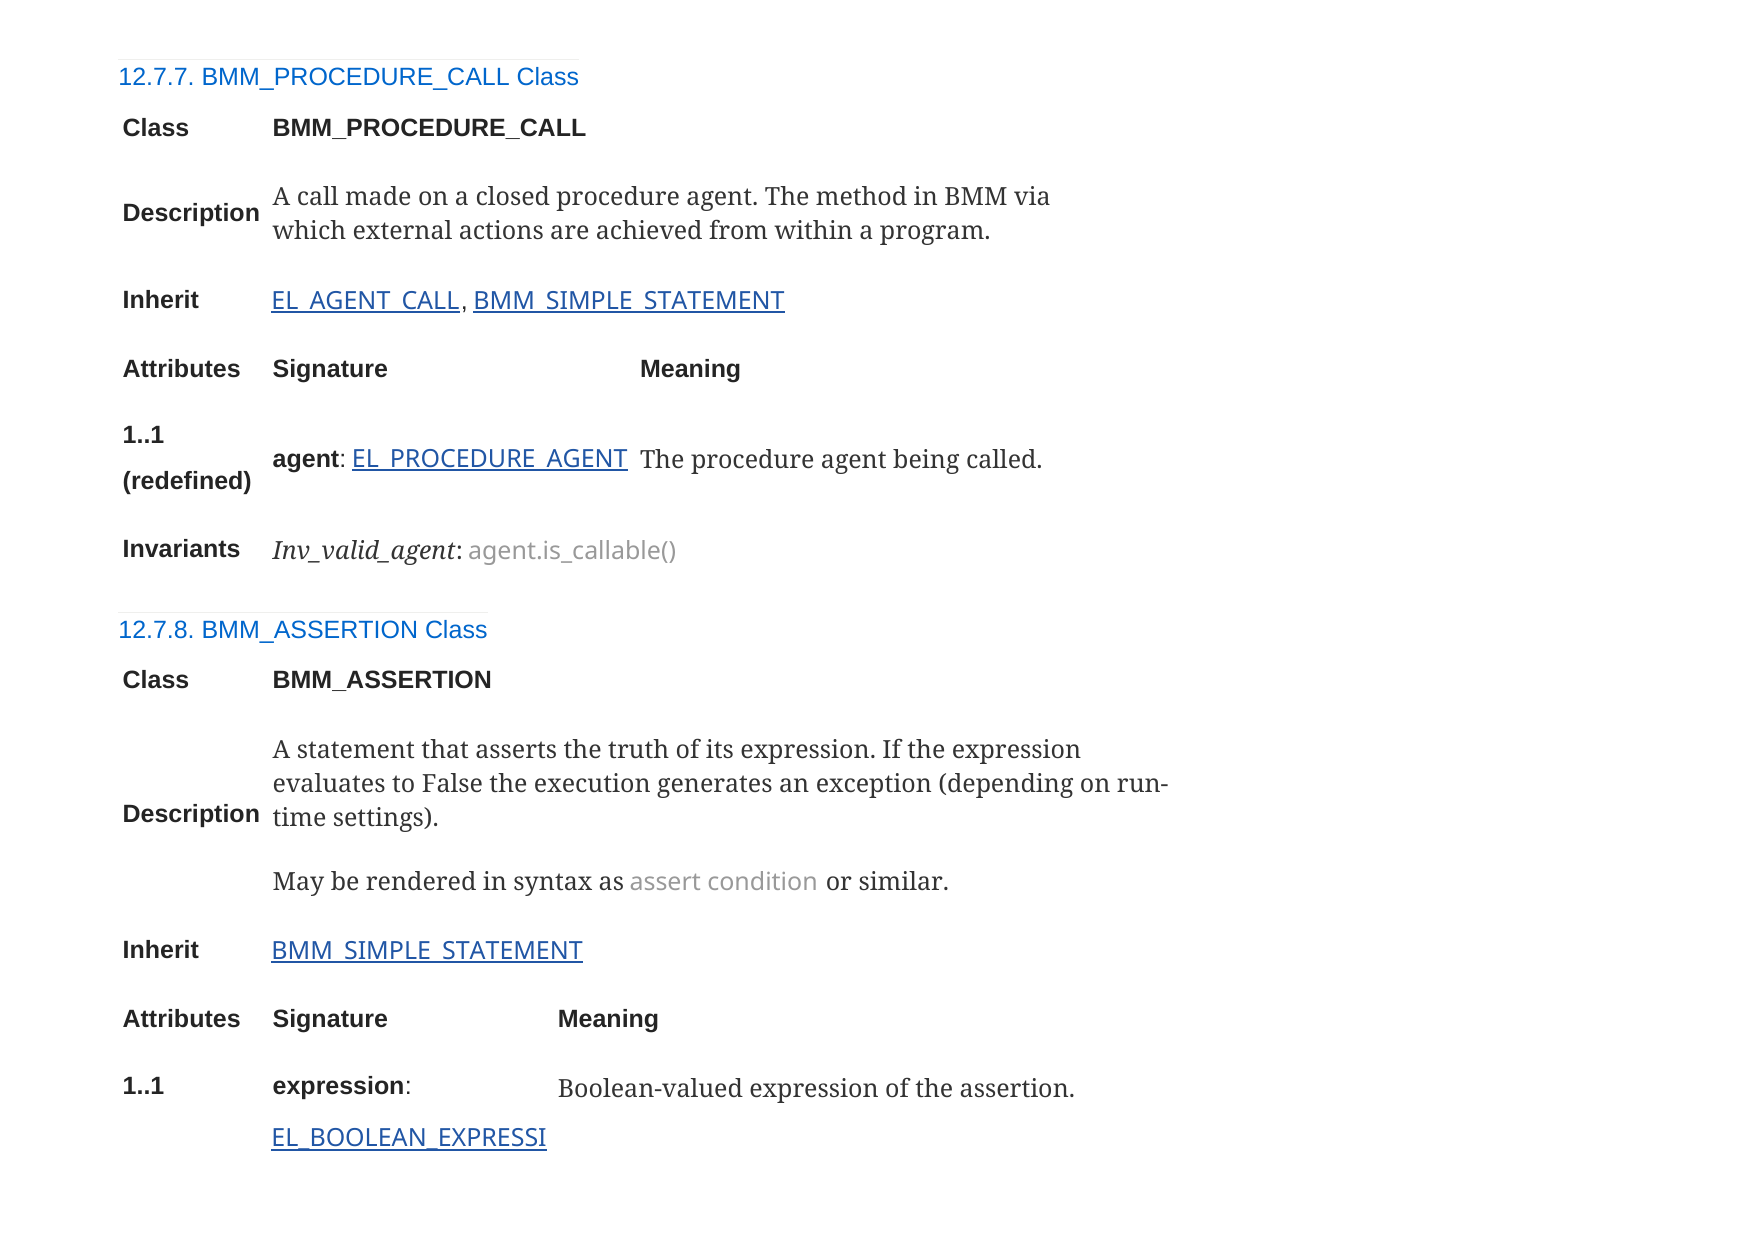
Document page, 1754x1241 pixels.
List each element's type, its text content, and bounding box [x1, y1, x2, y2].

table_cell Inherit [118, 930, 268, 1001]
table_cell agent: EL_PROCEDURE_AGENT [268, 418, 636, 530]
table_header BMM_ASSERTION [268, 662, 1181, 729]
table_cell 1..1 (redefined) [118, 418, 268, 530]
subtitle 12.7.7. BMM_PROCEDURE_CALL Class [118, 59, 1695, 91]
table_cell 1..1 [118, 1068, 268, 1157]
table_cell Description [118, 729, 268, 930]
table_cell Signature [268, 1001, 553, 1068]
table_cell Signature [268, 351, 636, 417]
table_header BMM_PROCEDURE_CALL [268, 110, 1061, 176]
table_header Class [118, 110, 268, 176]
table_cell Boolean-valued expression of the assertion. [553, 1068, 1181, 1157]
table_cell EL_AGENT_CALL, BMM_SIMPLE_STATEMENT [268, 280, 1061, 351]
table_cell The procedure agent being called. [636, 418, 1061, 530]
table_cell Meaning [553, 1001, 1181, 1068]
table_cell expression: EL_BOOLEAN_EXPRESSION [268, 1068, 553, 1157]
table_cell BMM_SIMPLE_STATEMENT [268, 930, 1181, 1001]
table_cell Meaning [636, 351, 1061, 417]
table_cell Inherit [118, 280, 268, 351]
table_cell Inv_valid_agent: agent.is_callable() [268, 530, 1061, 599]
table_cell A call made on a closed procedure agent. The method in BMM via which external actions are achieved from within a program. [268, 176, 1061, 279]
table_cell Description [118, 176, 268, 279]
table_cell Attributes [118, 1001, 268, 1068]
table_cell A statement that asserts the truth of its expression. If the expression evaluates to False the execution generates an exception (depending on run-time settings). May be rendered in syntax as assert condition or similar. [268, 729, 1181, 930]
table_cell Invariants [118, 530, 268, 599]
table_header Class [118, 662, 268, 729]
subtitle 12.7.8. BMM_ASSERTION Class [118, 612, 1695, 643]
table_cell Attributes [118, 351, 268, 417]
